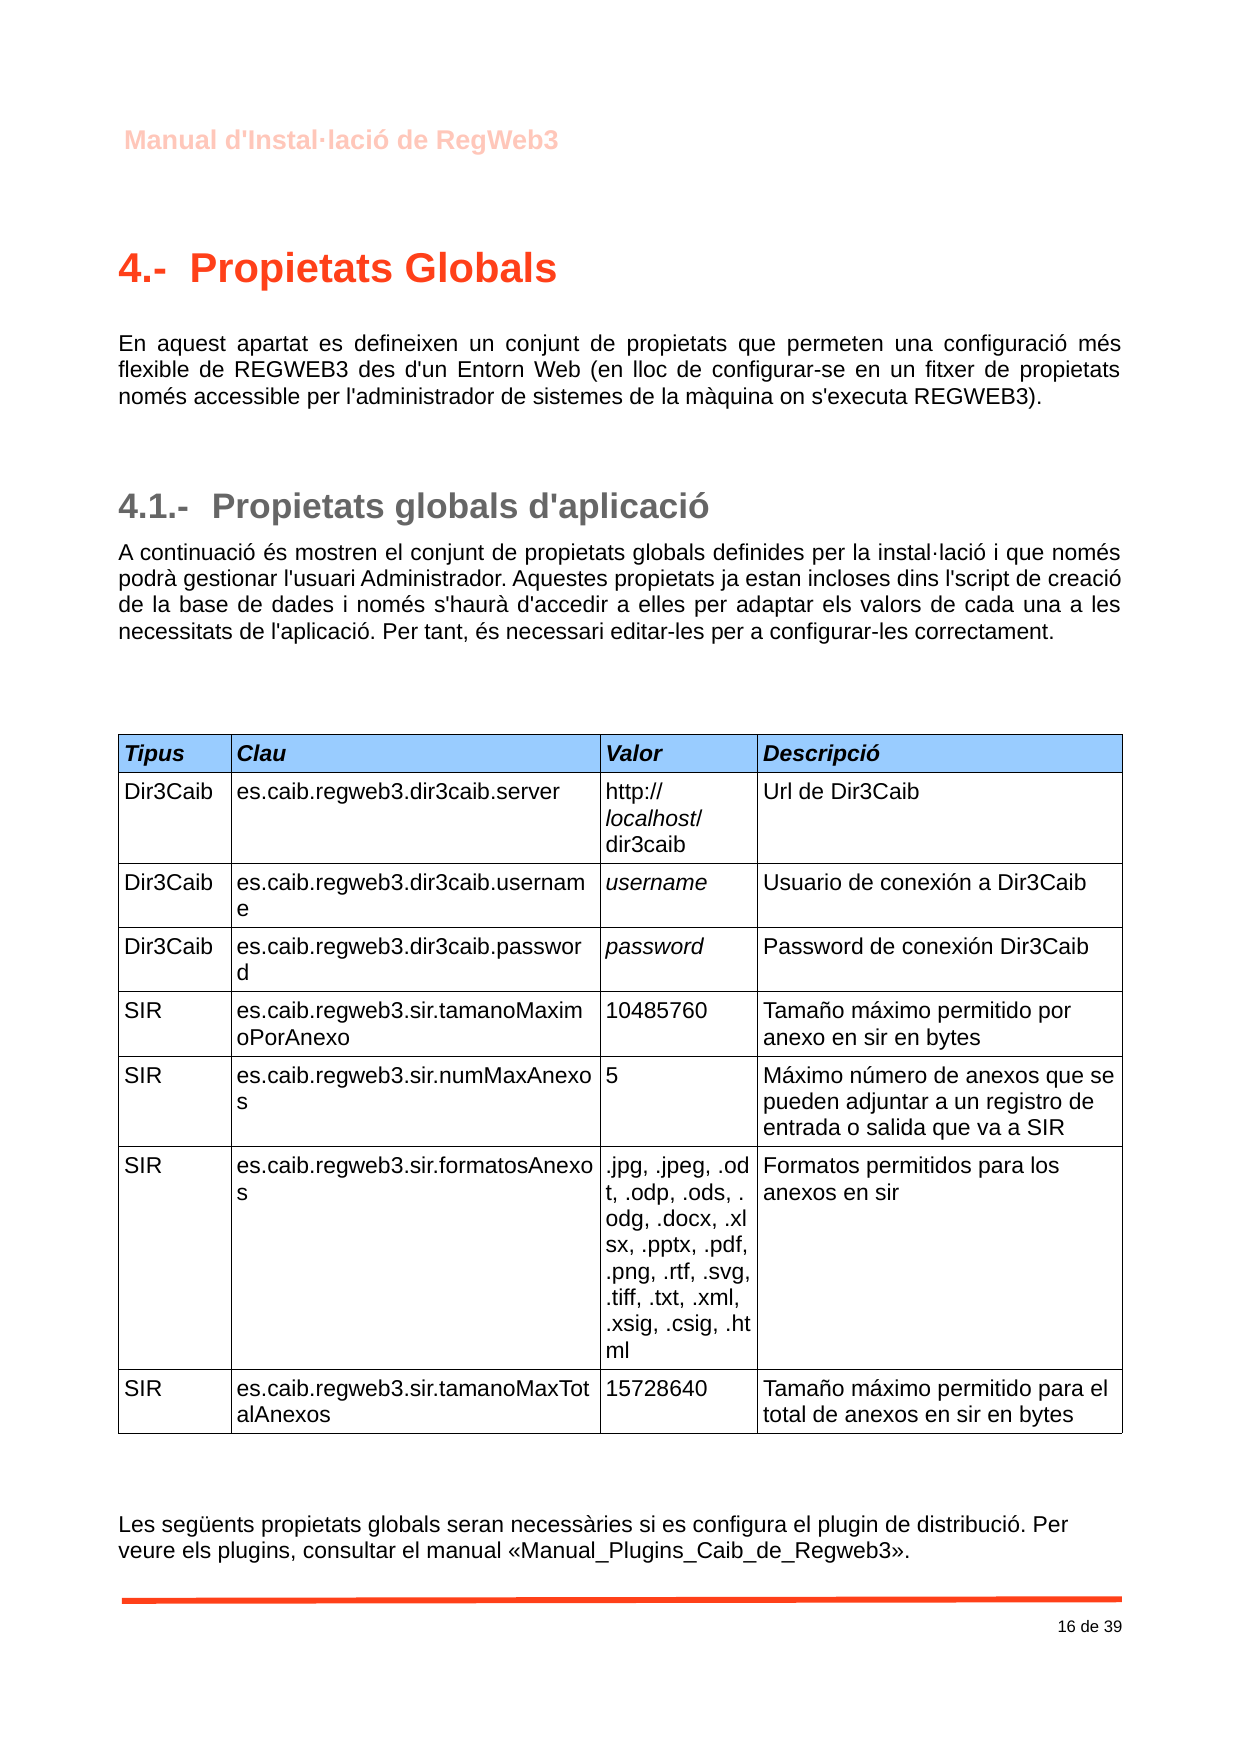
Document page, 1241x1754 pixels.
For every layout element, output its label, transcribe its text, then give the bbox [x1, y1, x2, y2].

text En aquest apartat es defineixen un conjunt de propietats que permeten una configuració més flexible de REGWEB3 des d'un Entorn Web (en lloc de configurar-se en un fitxer de propietats només accessible per l'administrador de sistemes de la màquina on s'executa REGWEB3). [118, 330, 1122, 409]
table_cell 10485760 [601, 992, 757, 1056]
table_cell Formatos permitidos para los anexos en sir [758, 1147, 1122, 1369]
table_header Clau [232, 735, 600, 772]
table_cell SIR [119, 1147, 231, 1369]
table_cell SIR [119, 1370, 231, 1433]
table_cell es.caib.regweb3.sir.tamanoMaxTotalAnexos [232, 1370, 600, 1433]
table_cell Máximo número de anexos que se pueden adjuntar a un registro de entrada o salida que va a SIR [758, 1057, 1122, 1146]
table_cell username [601, 864, 757, 927]
table_header Tipus [119, 735, 231, 772]
table_header Descripció [758, 735, 1122, 772]
text Les següents propietats globals seran necessàries si es configura el plugin de distribució. Per veure els plugins, consultar el manual «Manual_Plugins_Caib_de_Regweb3». [118, 1511, 1122, 1563]
table_cell es.caib.regweb3.sir.tamanoMaximoPorAnexo [232, 992, 600, 1056]
table_cell es.caib.regweb3.dir3caib.server [232, 773, 600, 863]
table_cell password [601, 928, 757, 991]
table_cell es.caib.regweb3.sir.numMaxAnexos [232, 1057, 600, 1146]
table_cell 5 [601, 1057, 757, 1146]
table_cell Dir3Caib [119, 928, 231, 991]
table_cell Url de Dir3Caib [758, 773, 1122, 863]
table_cell http://localhost/dir3caib [601, 773, 757, 863]
table_cell es.caib.regweb3.sir.formatosAnexos [232, 1147, 600, 1369]
table_cell es.caib.regweb3.dir3caib.password [232, 928, 600, 991]
table_cell Password de conexión Dir3Caib [758, 928, 1122, 991]
table_cell Tamaño máximo permitido para el total de anexos en sir en bytes [758, 1370, 1122, 1433]
subtitle Propietats Globals [118, 243, 1122, 291]
table_cell Tamaño máximo permitido por anexo en sir en bytes [758, 992, 1122, 1056]
subtitle Propietats globals d'aplicació [118, 486, 1122, 526]
table_cell .jpg, .jpeg, .odt, .odp, .ods, .odg, .docx, .xlsx, .pptx, .pdf, .png, .rtf, .svg, .tiff, .txt, .xml, .xsig, .csig, .html [601, 1147, 757, 1369]
table_cell SIR [119, 1057, 231, 1146]
table_cell Dir3Caib [119, 864, 231, 927]
table_cell SIR [119, 992, 231, 1056]
table_header Valor [601, 735, 757, 772]
table_cell es.caib.regweb3.dir3caib.username [232, 864, 600, 927]
table_cell Usuario de conexión a Dir3Caib [758, 864, 1122, 927]
table_cell 15728640 [601, 1370, 757, 1433]
text A continuació és mostren el conjunt de propietats globals definides per la instal·lació i que només podrà gestionar l'usuari Administrador. Aquestes propietats ja estan incloses dins l'script de creació de la base de dades i només s'haurà d'accedir a elles per adaptar els valors de cada una a les necessitats de l'aplicació. Per tant, és necessari editar-les per a configurar-les correctament. [118, 539, 1122, 644]
table_cell Dir3Caib [119, 773, 231, 863]
